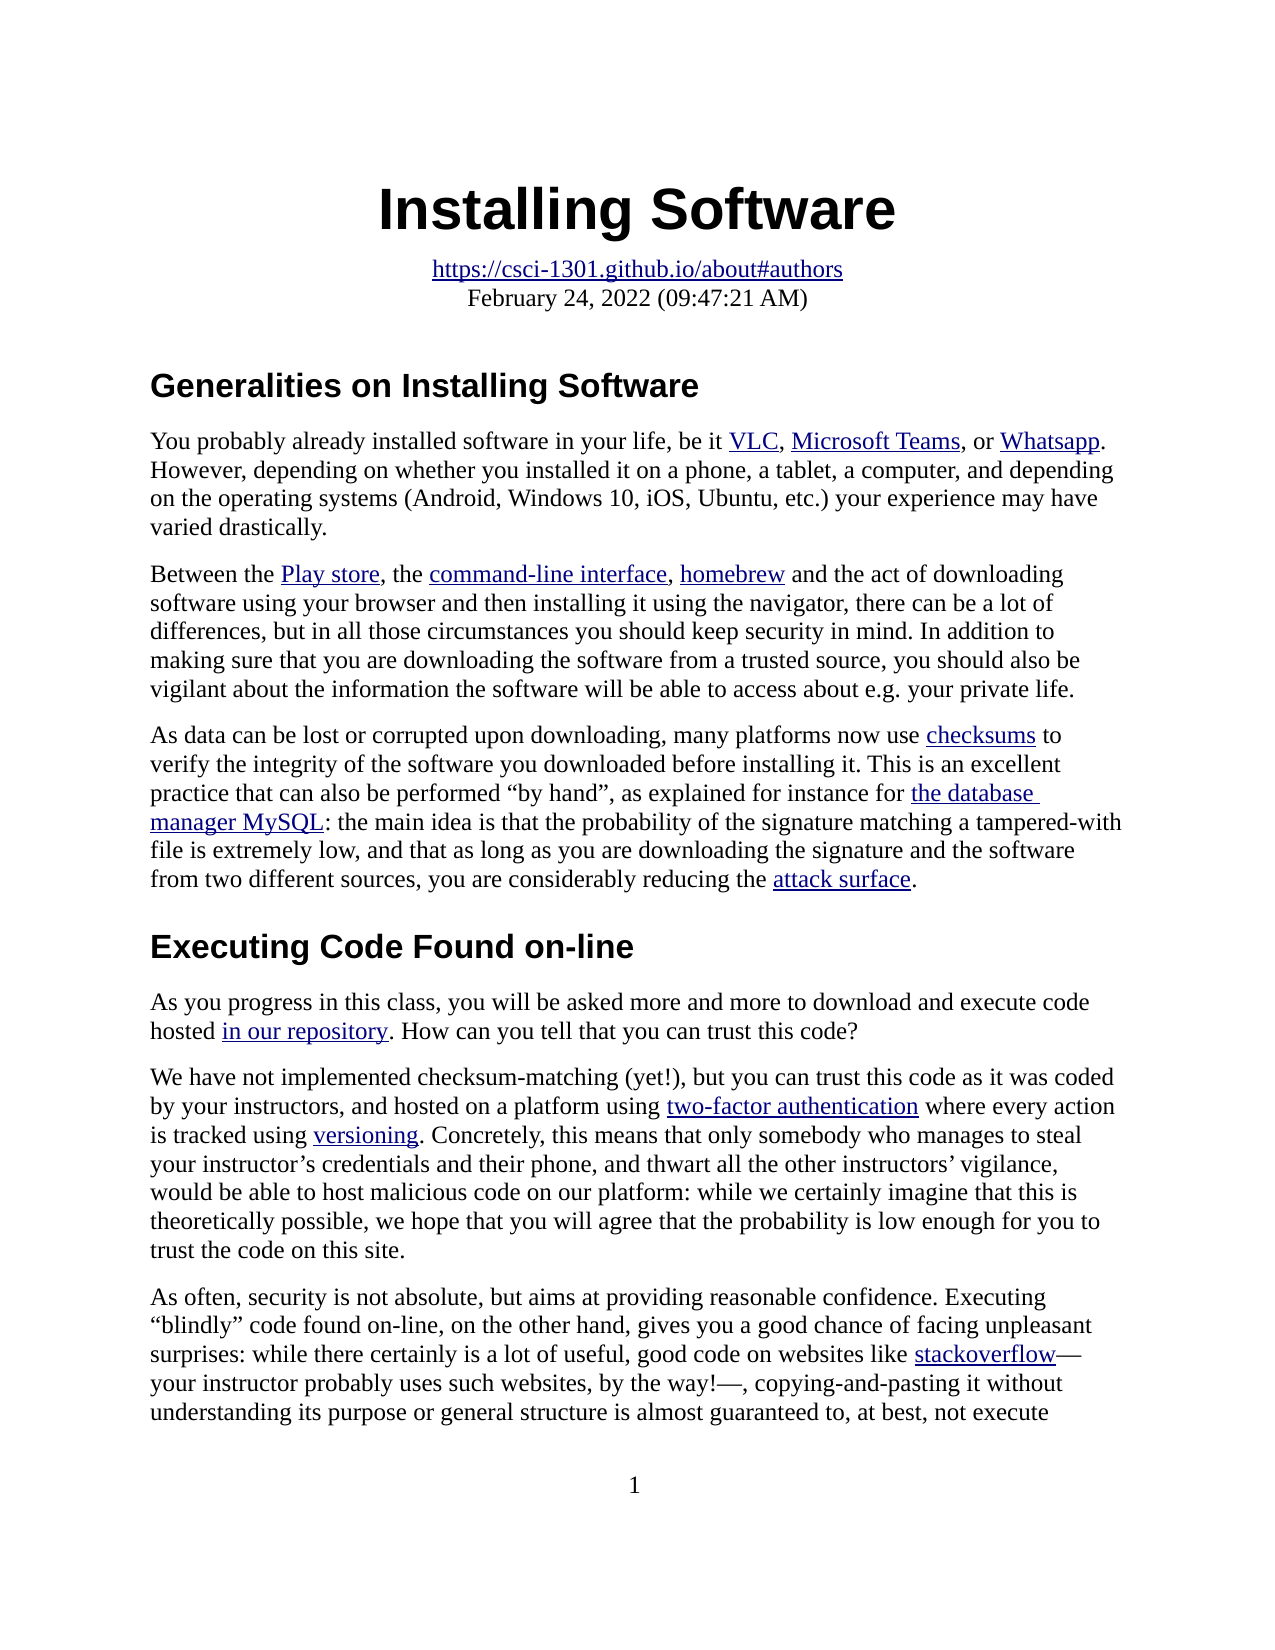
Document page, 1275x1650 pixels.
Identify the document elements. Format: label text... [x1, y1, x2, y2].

text As you progress in this class, you will be asked more and more to download and execute code hosted in our repository. How can you tell that you can trust this code? [150, 987, 1125, 1044]
subtitle Generalities on Installing Software [150, 366, 1125, 404]
text We have not implemented checksum-matching (yet!), but you can trust this code as it was coded by your instructors, and hosted on a platform using two-factor authentication where every action is tracked using versioning. Concretely, this means that only somebody who manages to steal your instructor’s credentials and their phone, and thwart all the other instructors’ vigilance, would be able to host malicious code on our platform: while we certainly imagine that this is theoretically possible, we hope that you will agree that the probability is low enough for you to trust the code on this site. [150, 1062, 1125, 1264]
title Installing Software [150, 175, 1125, 242]
subtitle Executing Code Found on-line [150, 927, 1125, 966]
text As data can be lost or corrupted upon downloading, many platforms now use checksums to verify the integrity of the software you downloaded before installing it. This is an excellent practice that can also be performed “by hand”, as explained for instance for the database manager MySQL: the main idea is that the probability of the signature matching a tampered-with file is extremely low, and that as long as you are downloading the signature and the software from two different sources, you are considerably reducing the attack surface. [150, 721, 1125, 893]
text https://csci-1301.github.io/about#authors [150, 254, 1125, 283]
text As often, security is not absolute, but aims at providing reasonable confidence. Executing “blindly” code found on-line, on the other hand, gives you a good chance of facing unpleasant surprises: while there certainly is a lot of useful, good code on websites like stackoverflow—your instructor probably uses such websites, by the way!—, copying-and-pasting it without understanding its purpose or general structure is almost guaranteed to, at best, not execute [150, 1282, 1125, 1425]
text Between the Play store, the command-line interface, homebrew and the act of downloading software using your browser and then installing it using the navigator, there can be a lot of differences, but in all those circumstances you should keep security in mind. In addition to making sure that you are downloading the software from a trusted source, you should also be vigilant about the information the software will be able to access about e.g. your private life. [150, 559, 1125, 703]
text You probably already installed software in your life, be it VLC, Microsoft Teams, or Whatsapp. However, depending on whether you installed it on a phone, a tablet, a computer, and depending on the operating systems (Android, Windows 10, iOS, Ubuntu, etc.) your experience may have varied drastically. [150, 426, 1125, 541]
text February 24, 2022 (09:47:21 AM) [150, 283, 1125, 312]
